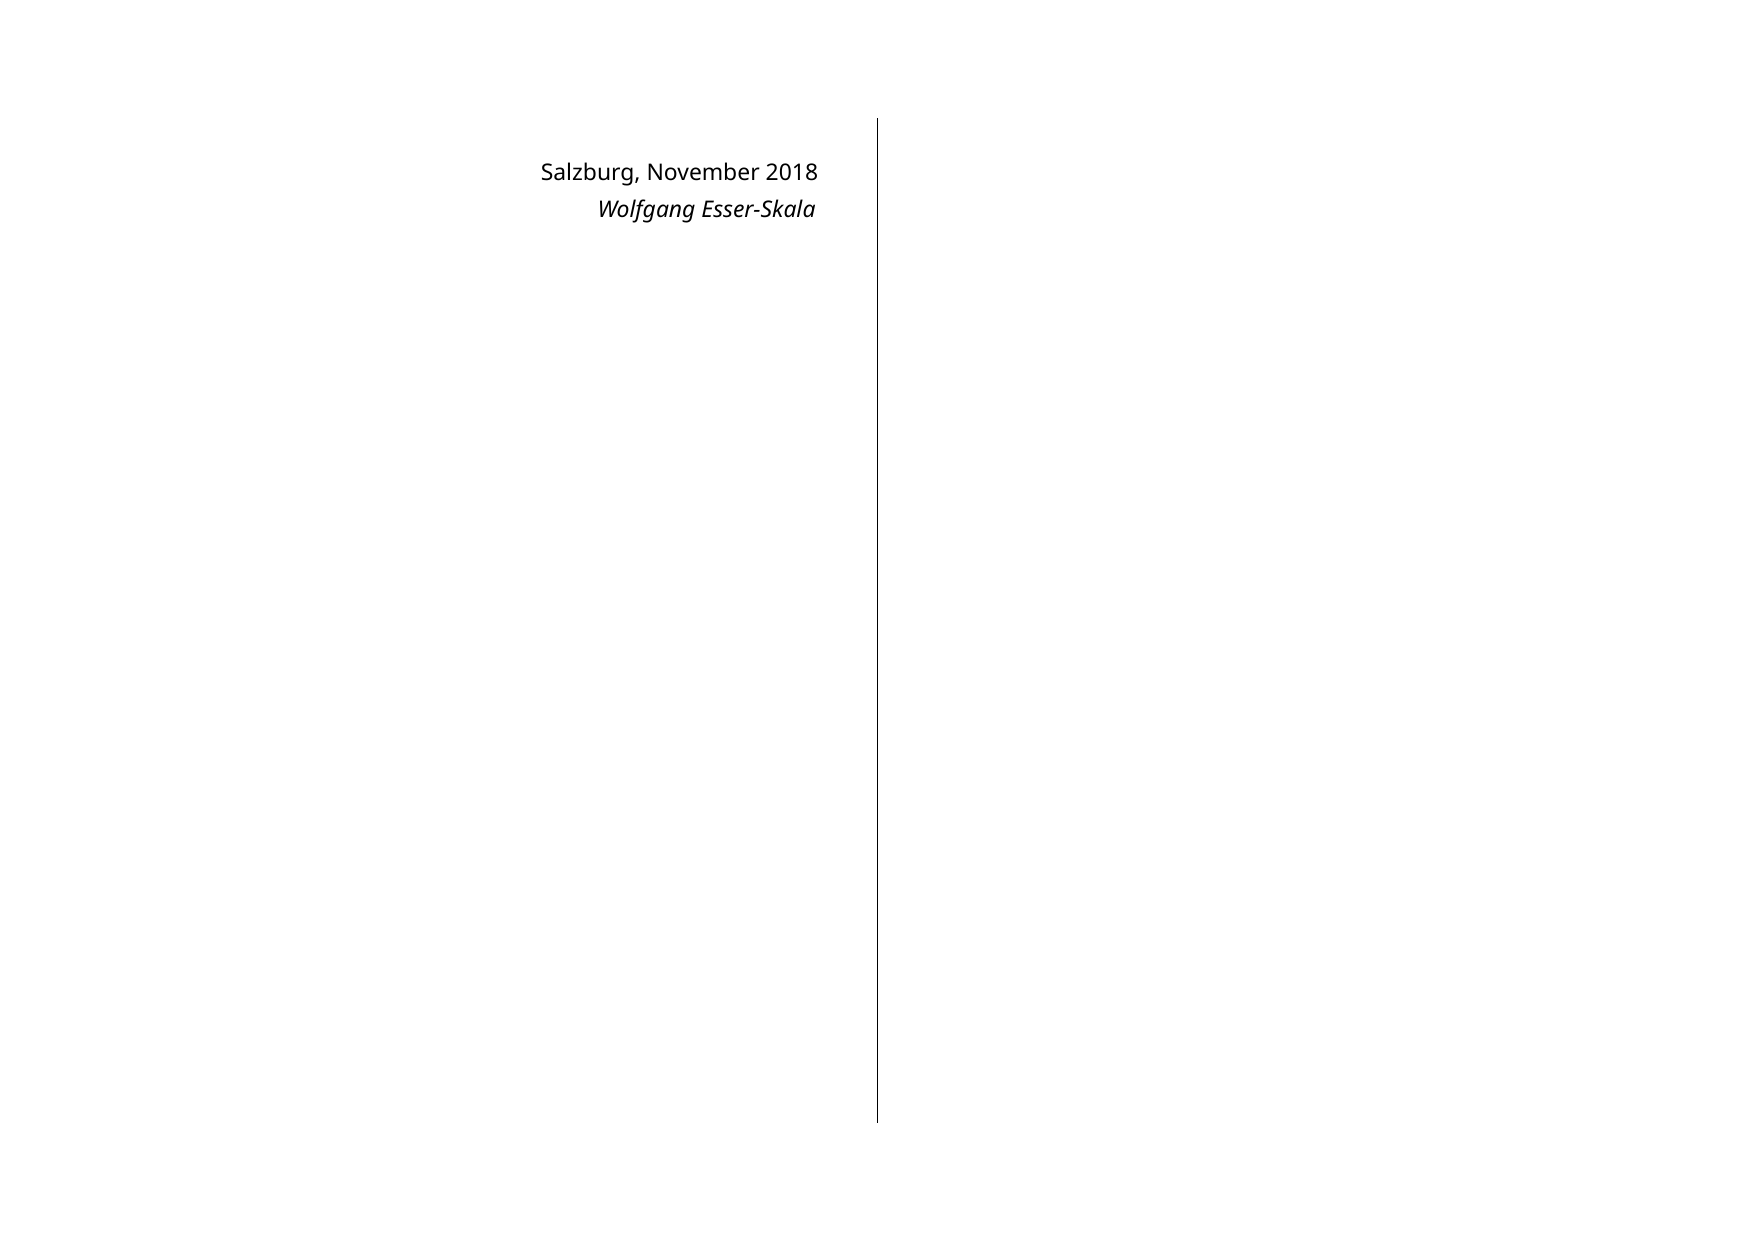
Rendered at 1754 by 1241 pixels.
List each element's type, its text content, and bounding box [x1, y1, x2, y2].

text Salzburg, November 2018 Wolfgang Esser-Skala [118, 156, 818, 224]
